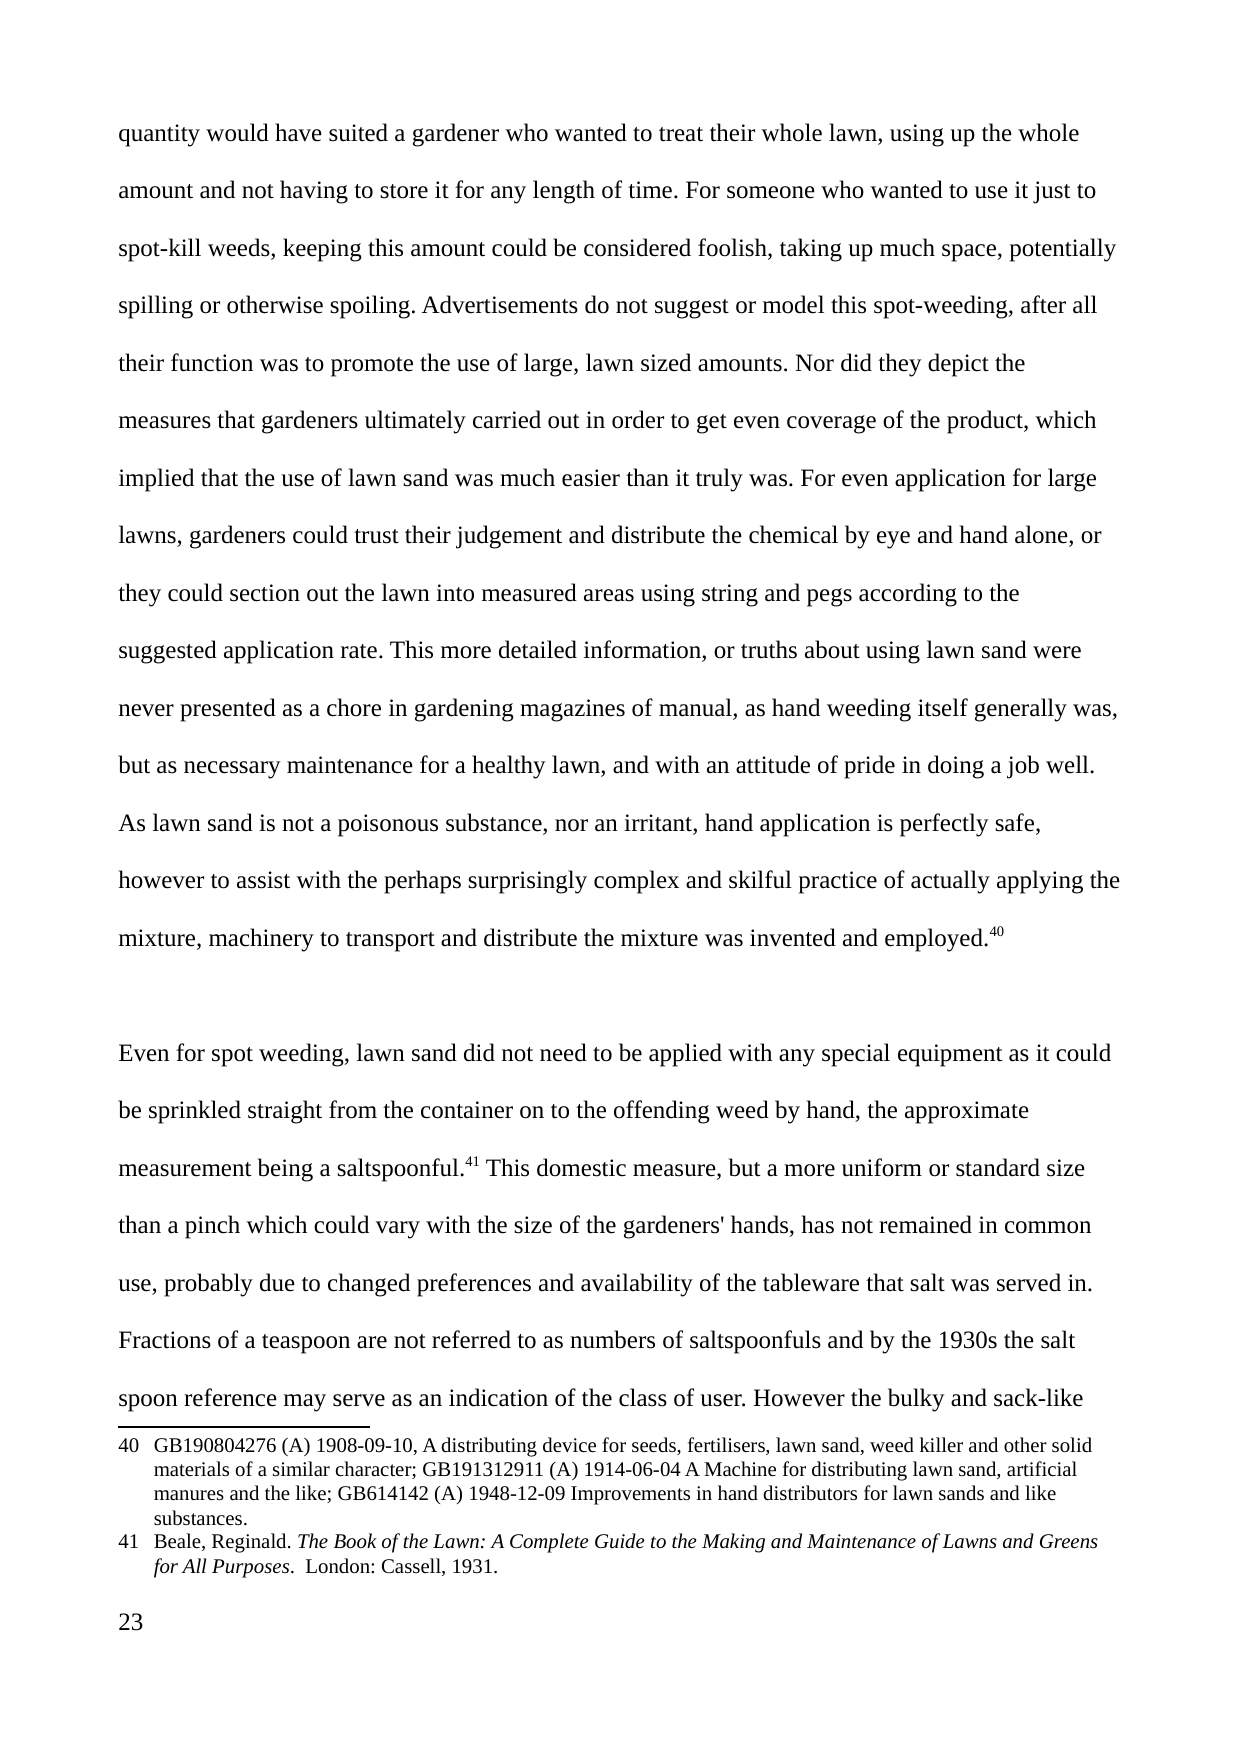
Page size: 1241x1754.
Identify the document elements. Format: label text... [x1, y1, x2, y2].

text quantity would have suited a gardener who wanted to treat their whole lawn, using up the whole amount and not having to store it for any length of time. For someone who wanted to use it just to spot-kill weeds, keeping this amount could be considered foolish, taking up much space, potentially spilling or otherwise spoiling. Advertisements do not suggest or model this spot-weeding, after all their function was to promote the use of large, lawn sized amounts. Nor did they depict the measures that gardeners ultimately carried out in order to get even coverage of the product, which implied that the use of lawn sand was much easier than it truly was. For even application for large lawns, gardeners could trust their judgement and distribute the chemical by eye and hand alone, or they could section out the lawn into measured areas using string and pegs according to the suggested application rate. This more detailed information, or truths about using lawn sand were never presented as a chore in gardening magazines of manual, as hand weeding itself generally was, but as necessary maintenance for a healthy lawn, and with an attitude of pride in doing a job well. As lawn sand is not a poisonous substance, nor an irritant, hand application is perfectly safe, however to assist with the perhaps surprisingly complex and skilful practice of actually applying the mixture, machinery to transport and distribute the mixture was invented and employed. [118, 118, 1122, 952]
text Beale, Reginald. The Book of the Lawn: A Complete Guide to the Making and Maintenance of Lawns and Greens for All Purposes. London: Cassell, 1931. [118, 1529, 1122, 1578]
text Even for spot weeding, lawn sand did not need to be applied with any special equipment as it could be sprinkled straight from the container on to the offending weed by hand, the approximate measurement being a saltspoonful. This domestic measure, but a more uniform or standard size than a pinch which could vary with the size of the gardeners' hands, has not remained in common use, probably due to changed preferences and availability of the tableware that salt was served in. Fractions of a teaspoon are not referred to as numbers of saltspoonfuls and by the 1930s the salt spoon reference may serve as an indication of the class of user. However the bulky and sack-like [118, 1038, 1122, 1412]
text GB190804276 (A) 1908-09-10, A distributing device for seeds, fertilisers, lawn sand, weed killer and other solid materials of a similar character; GB191312911 (A) 1914-06-04 A Machine for distributing lawn sand, artificial manures and the like; GB614142 (A) 1948-12-09 Improvements in hand distributors for lawn sands and like substances. [118, 1433, 1122, 1529]
